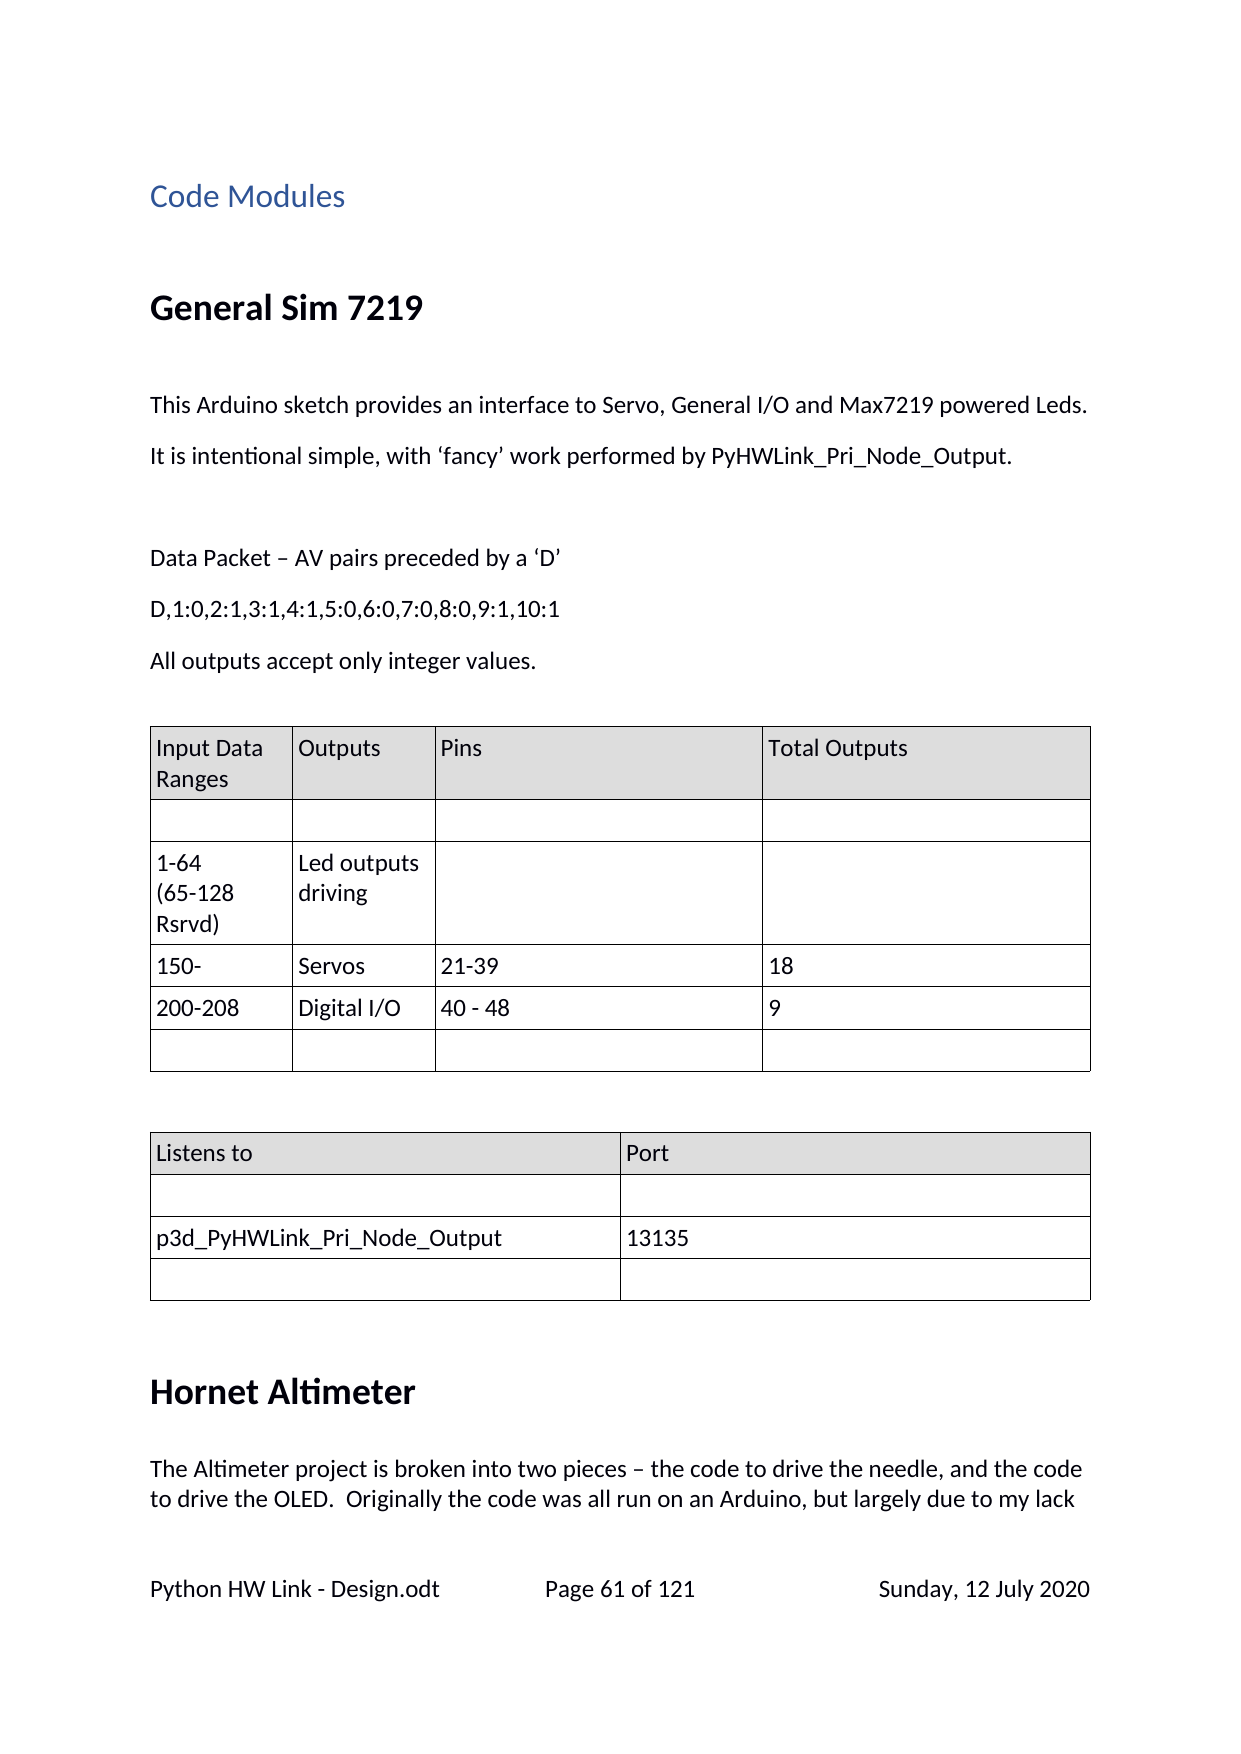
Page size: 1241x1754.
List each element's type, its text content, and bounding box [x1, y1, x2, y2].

subtitle Code Modules [150, 175, 1090, 216]
table_cell [293, 1030, 435, 1071]
table_cell Servos [293, 945, 435, 986]
table_cell p3d_PyHWLink_Pri_Node_Output [151, 1217, 620, 1258]
table_cell [436, 800, 762, 841]
table_cell 21-39 [436, 945, 762, 986]
table_header Total Outputs [763, 727, 1090, 799]
table_cell [151, 1175, 620, 1216]
table_cell 1-64 (65-128 Rsrvd) [151, 842, 292, 944]
table_cell Digital I/O [293, 987, 435, 1028]
table_header Input Data Ranges [151, 727, 292, 799]
table_cell [763, 1030, 1090, 1071]
table_cell [621, 1175, 1090, 1216]
table_cell [763, 842, 1090, 944]
table_cell 18 [763, 945, 1090, 986]
table_cell [763, 800, 1090, 841]
text It is intentional simple, with ‘fancy’ work performed by PyHWLink_Pri_Node_Output. [150, 440, 1090, 471]
table_cell 40 - 48 [436, 987, 762, 1028]
table_header Pins [436, 727, 762, 799]
table_cell [151, 1259, 620, 1300]
table_cell [436, 1030, 762, 1071]
subtitle Hornet Altimeter [150, 1368, 1090, 1414]
subtitle General Sim 7219 [150, 284, 1090, 329]
table_cell 9 [763, 987, 1090, 1028]
text All outputs accept only integer values. [150, 645, 1090, 675]
table_cell 150- [151, 945, 292, 986]
table_header Listens to [151, 1133, 620, 1174]
table_header Outputs [293, 727, 435, 799]
table_cell 13135 [621, 1217, 1090, 1258]
text This Arduino sketch provides an interface to Servo, General I/O and Max7219 powered Leds. [150, 389, 1090, 419]
table_header Port [621, 1133, 1090, 1174]
table_cell [151, 800, 292, 841]
text The Altimeter project is broken into two pieces – the code to drive the needle, and the code to drive the OLED. Originally the code was all run on an Arduino, but largely due to my lack [150, 1453, 1090, 1514]
table_cell [151, 1030, 292, 1071]
table_cell [293, 800, 435, 841]
table_cell Led outputs driving [293, 842, 435, 944]
table_cell 200-208 [151, 987, 292, 1028]
text Data Packet – AV pairs preceded by a ‘D’ [150, 542, 1090, 573]
table_cell [436, 842, 762, 944]
text D,1:0,2:1,3:1,4:1,5:0,6:0,7:0,8:0,9:1,10:1 [150, 594, 1090, 624]
table_cell [621, 1259, 1090, 1300]
